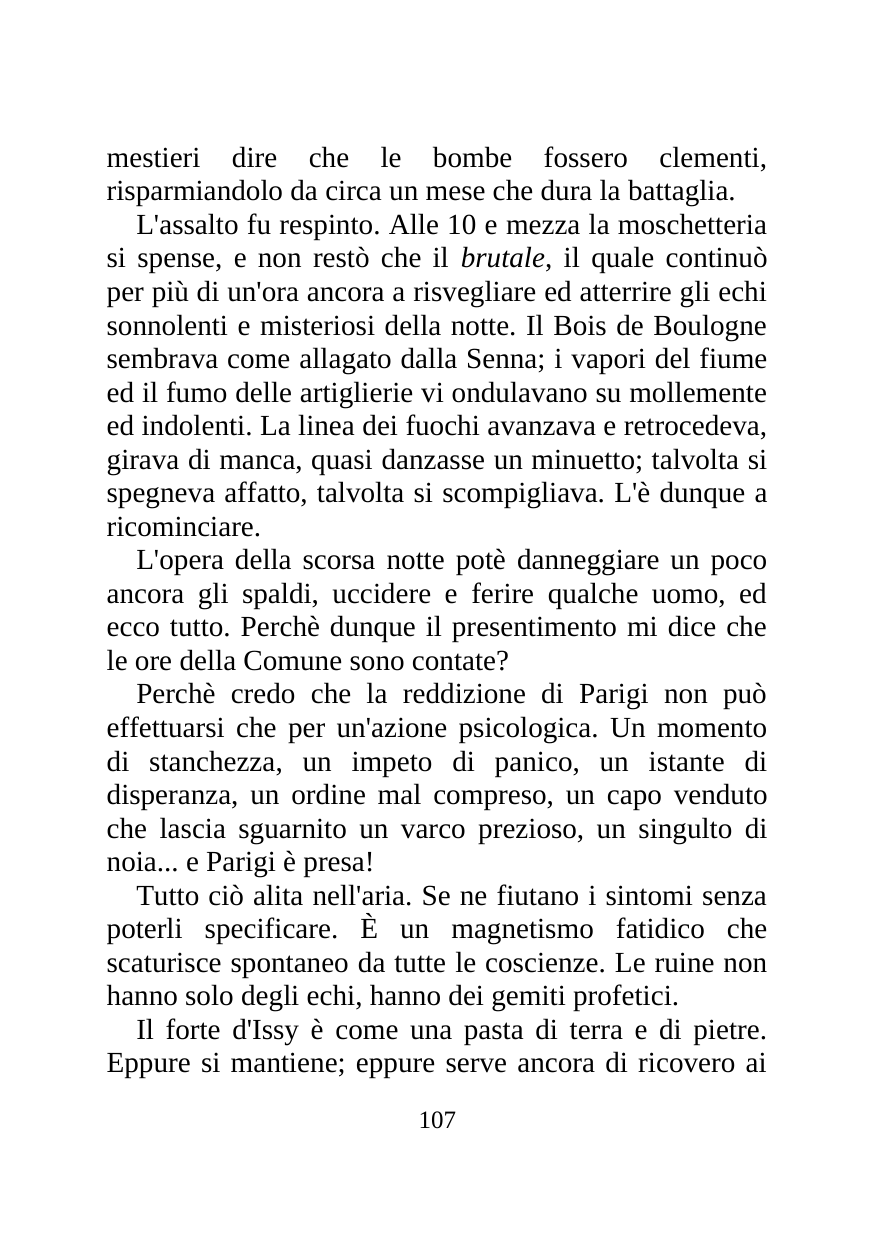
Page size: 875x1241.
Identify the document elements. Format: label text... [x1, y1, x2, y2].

text Il forte d'Issy è come una pasta di terra e di pietre. Eppure si mantiene; eppure serve ancora di ricovero ai [106, 1012, 768, 1079]
text L'opera della scorsa notte potè danneggiare un poco ancora gli spaldi, uccidere e ferire qualche uomo, ed ecco tutto. Perchè dunque il presentimento mi dice che le ore della Comune sono contate? [106, 542, 768, 677]
text Perchè credo che la reddizione di Parigi non può effettuarsi che per un'azione psicologica. Un momento di stanchezza, un impeto di panico, un istante di disperanza, un ordine mal compreso, un capo venduto che lascia sguarnito un varco prezioso, un singulto di noia... e Parigi è presa! [106, 677, 768, 878]
text Tutto ciò alita nell'aria. Se ne fiutano i sintomi senza poterli specificare. È un magnetismo fatidico che scaturisce spontaneo da tutte le coscienze. Le ruine non hanno solo degli echi, hanno dei gemiti profetici. [106, 878, 768, 1012]
text L'assalto fu respinto. Alle 10 e mezza la moschetteria si spense, e non restò che il brutale, il quale continuò per più di un'ora ancora a risvegliare ed atterrire gli echi sonnolenti e misteriosi della notte. Il Bois de Boulogne sembrava come allagato dalla Senna; i vapori del fiume ed il fumo delle artiglierie vi ondulavano su mollemente ed indolenti. La linea dei fuochi avanzava e retrocedeva, girava di manca, quasi danzasse un minuetto; talvolta si spegneva affatto, talvolta si scompigliava. L'è dunque a ricominciare. [106, 207, 768, 542]
text mestieri dire che le bombe fossero clementi, risparmiandolo da circa un mese che dura la battaglia. [106, 140, 768, 207]
